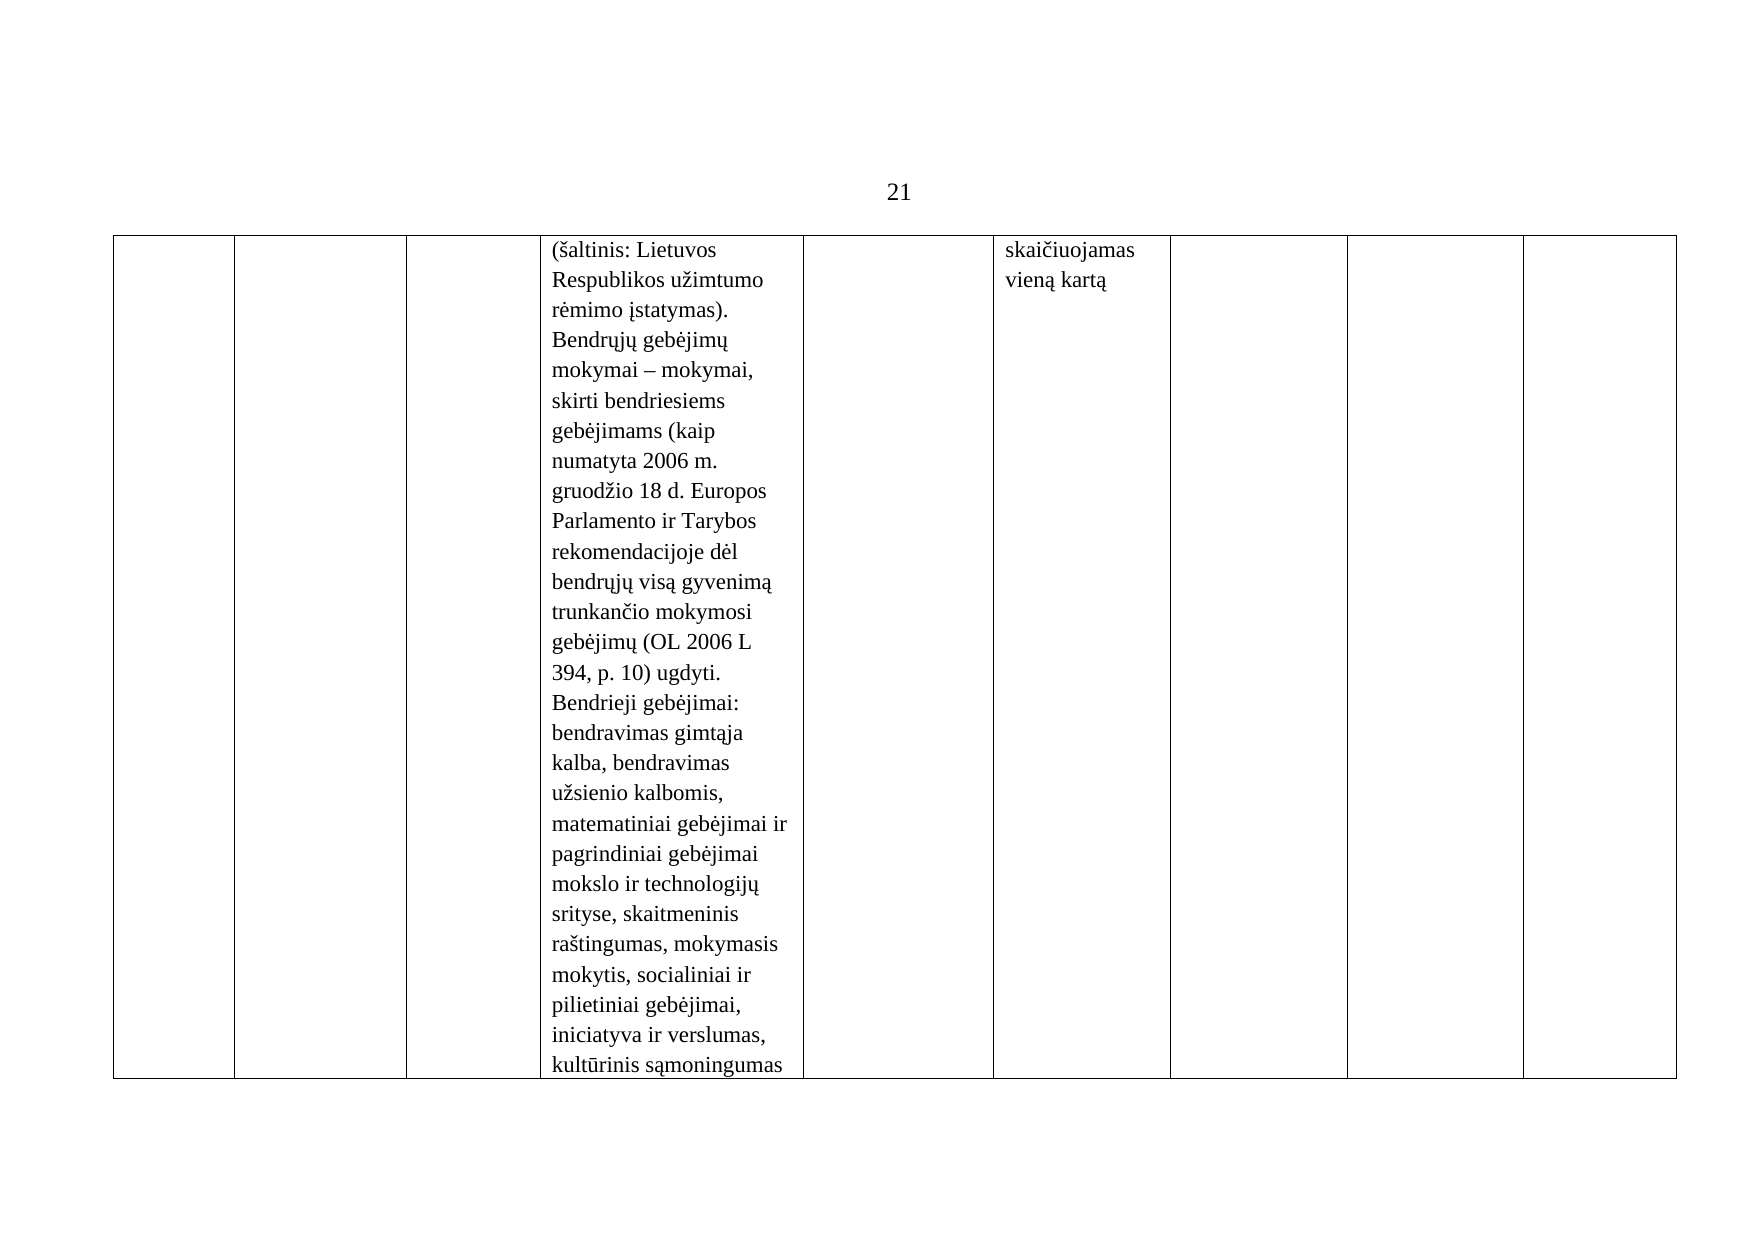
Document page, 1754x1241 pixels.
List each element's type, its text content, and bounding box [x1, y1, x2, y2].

table_cell [114, 236, 234, 1078]
table_cell [1524, 236, 1676, 1078]
table_cell [1677, 235, 1689, 1078]
table_cell [407, 236, 540, 1078]
table_cell (šaltinis: Lietuvos Respublikos užimtumo rėmimo įstatymas). Bendrųjų gebėjimų mokymai – mokymai, skirti bendriesiems gebėjimams (kaip numatyta 2006 m. gruodžio 18 d. Europos Parlamento ir Tarybos rekomendacijoje dėl bendrųjų visą gyvenimą trunkančio mokymosi gebėjimų (OL 2006 L 394, p. 10) ugdyti. Bendrieji gebėjimai: bendravimas gimtąja kalba, bendravimas užsienio kalbomis, matematiniai gebėjimai ir pagrindiniai gebėjimai mokslo ir technologijų srityse, skaitmeninis raštingumas, mokymasis mokytis, socialiniai ir pilietiniai gebėjimai, iniciatyva ir verslumas, kultūrinis sąmoningumas [541, 236, 803, 1078]
table_cell skaičiuojamas vieną kartą [994, 236, 1170, 1078]
table_cell [235, 236, 406, 1078]
table_cell [1348, 236, 1523, 1078]
table_cell [1171, 236, 1347, 1078]
table_cell [804, 236, 993, 1078]
